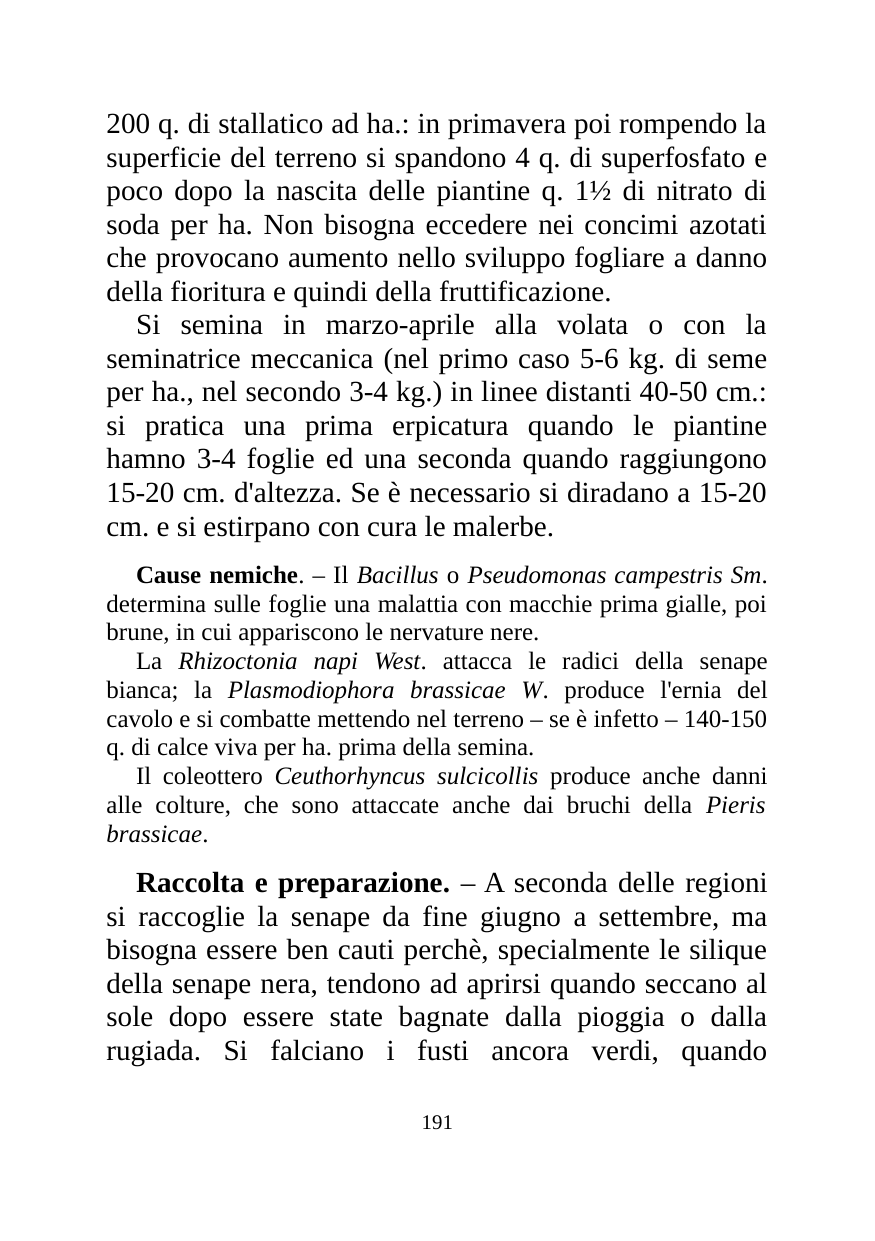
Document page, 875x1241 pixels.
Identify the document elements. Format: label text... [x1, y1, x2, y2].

text Cause nemiche. – Il Bacillus o Pseudomonas campestris Sm. determina sulle foglie una malattia con macchie prima gialle, poi brune, in cui appariscono le nervature nere. [106, 560, 768, 646]
text Raccolta e preparazione. – A seconda delle regioni si raccoglie la senape da fine giugno a settembre, ma bisogna essere ben cauti perchè, specialmente le silique della senape nera, tendono ad aprirsi quando seccano al sole dopo essere state bagnate dalla pioggia o dalla rugiada. Si falciano i fusti ancora verdi, quando [106, 865, 768, 1066]
text La Rhizoctonia napi West. attacca le radici della senape bianca; la Plasmodiophora brassicae W. produce l'ernia del cavolo e si combatte mettendo nel terreno – se è infetto – 140-150 q. di calce viva per ha. prima della semina. [106, 646, 768, 761]
text Si semina in marzo-aprile alla volata o con la seminatrice meccanica (nel primo caso 5-6 kg. di seme per ha., nel secondo 3-4 kg.) in linee distanti 40-50 cm.: si pratica una prima erpicatura quando le piantine hamno 3-4 foglie ed una seconda quando raggiungono 15-20 cm. d'altezza. Se è necessario si diradano a 15-20 cm. e si estirpano con cura le malerbe. [106, 307, 768, 542]
text Il coleottero Ceuthorhyncus sulcicollis produce anche danni alle colture, che sono attaccate anche dai bruchi della Pieris brassicae. [106, 761, 768, 847]
text 200 q. di stallatico ad ha.: in primavera poi rompendo la superficie del terreno si spandono 4 q. di superfosfato e poco dopo la nascita delle piantine q. 1½ di nitrato di soda per ha. Non bisogna eccedere nei concimi azotati che provocano aumento nello sviluppo fogliare a danno della fioritura e quindi della fruttificazione. [106, 106, 768, 307]
